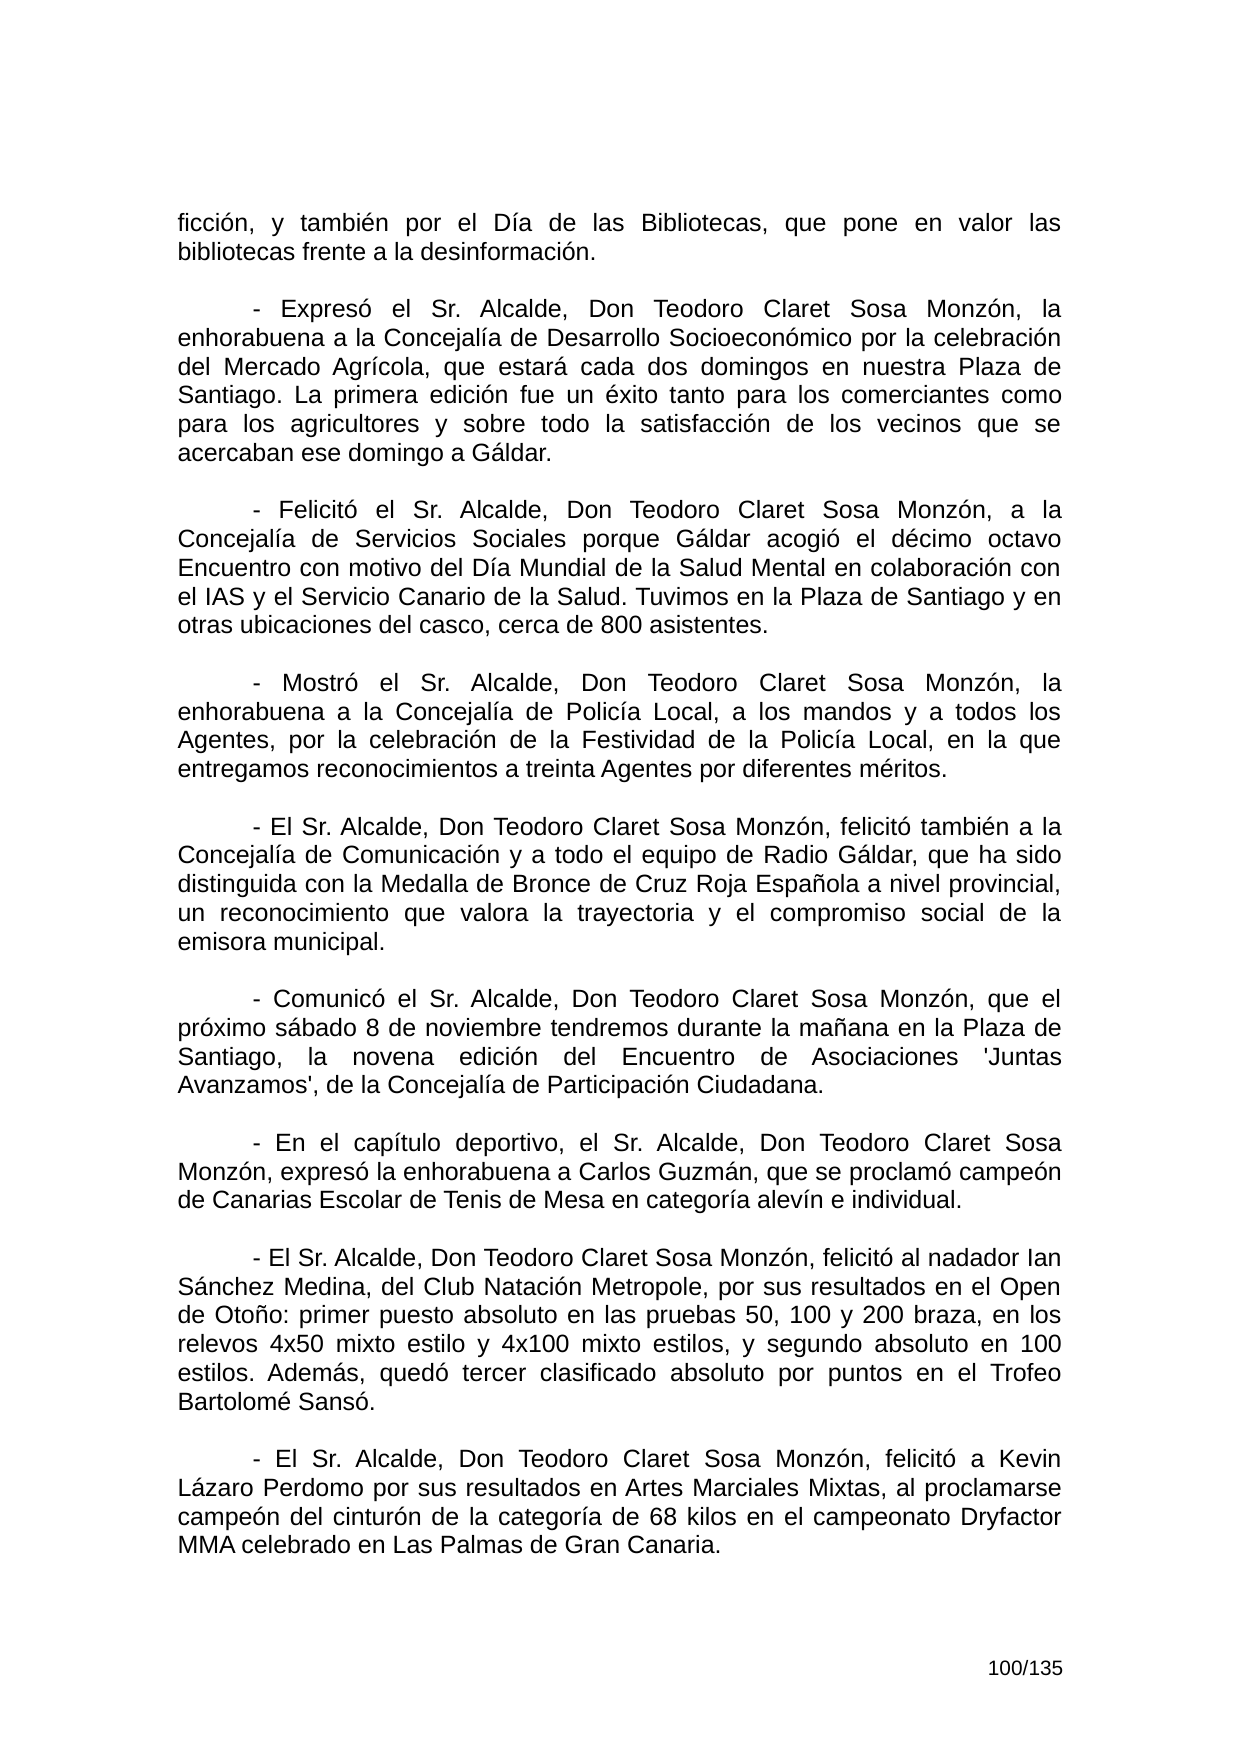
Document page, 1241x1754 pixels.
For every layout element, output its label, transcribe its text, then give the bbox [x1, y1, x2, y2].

text - El Sr. Alcalde, Don Teodoro Claret Sosa Monzón, felicitó al nadador Ian Sánchez Medina, del Club Natación Metropole, por sus resultados en el Open de Otoño: primer puesto absoluto en las pruebas 50, 100 y 200 braza, en los relevos 4x50 mixto estilo y 4x100 mixto estilos, y segundo absoluto en 100 estilos. Además, quedó tercer clasificado absoluto por puntos en el Trofeo Bartolomé Sansó. [177, 1243, 1063, 1415]
text - El Sr. Alcalde, Don Teodoro Claret Sosa Monzón, felicitó a Kevin Lázaro Perdomo por sus resultados en Artes Marciales Mixtas, al proclamarse campeón del cinturón de la categoría de 68 kilos en el campeonato Dryfactor MMA celebrado en Las Palmas de Gran Canaria. [177, 1444, 1063, 1559]
text - El Sr. Alcalde, Don Teodoro Claret Sosa Monzón, felicitó también a la Concejalía de Comunicación y a todo el equipo de Radio Gáldar, que ha sido distinguida con la Medalla de Bronce de Cruz Roja Española a nivel provincial, un reconocimiento que valora la trayectoria y el compromiso social de la emisora municipal. [177, 812, 1063, 955]
text - Felicitó el Sr. Alcalde, Don Teodoro Claret Sosa Monzón, a la Concejalía de Servicios Sociales porque Gáldar acogió el décimo octavo Encuentro con motivo del Día Mundial de la Salud Mental en colaboración con el IAS y el Servicio Canario de la Salud. Tuvimos en la Plaza de Santiago y en otras ubicaciones del casco, cerca de 800 asistentes. [177, 495, 1063, 639]
text ficción, y también por el Día de las Bibliotecas, que pone en valor las bibliotecas frente a la desinformación. [177, 208, 1063, 265]
text - Expresó el Sr. Alcalde, Don Teodoro Claret Sosa Monzón, la enhorabuena a la Concejalía de Desarrollo Socioeconómico por la celebración del Mercado Agrícola, que estará cada dos domingos en nuestra Plaza de Santiago. La primera edición fue un éxito tanto para los comerciantes como para los agricultores y sobre todo la satisfacción de los vecinos que se acercaban ese domingo a Gáldar. [177, 294, 1063, 467]
text - En el capítulo deportivo, el Sr. Alcalde, Don Teodoro Claret Sosa Monzón, expresó la enhorabuena a Carlos Guzmán, que se proclamó campeón de Canarias Escolar de Tenis de Mesa en categoría alevín e individual. [177, 1128, 1063, 1214]
text - Mostró el Sr. Alcalde, Don Teodoro Claret Sosa Monzón, la enhorabuena a la Concejalía de Policía Local, a los mandos y a todos los Agentes, por la celebración de la Festividad de la Policía Local, en la que entregamos reconocimientos a treinta Agentes por diferentes méritos. [177, 668, 1063, 783]
text - Comunicó el Sr. Alcalde, Don Teodoro Claret Sosa Monzón, que el próximo sábado 8 de noviembre tendremos durante la mañana en la Plaza de Santiago, la novena edición del Encuentro de Asociaciones 'Juntas Avanzamos', de la Concejalía de Participación Ciudadana. [177, 984, 1063, 1099]
